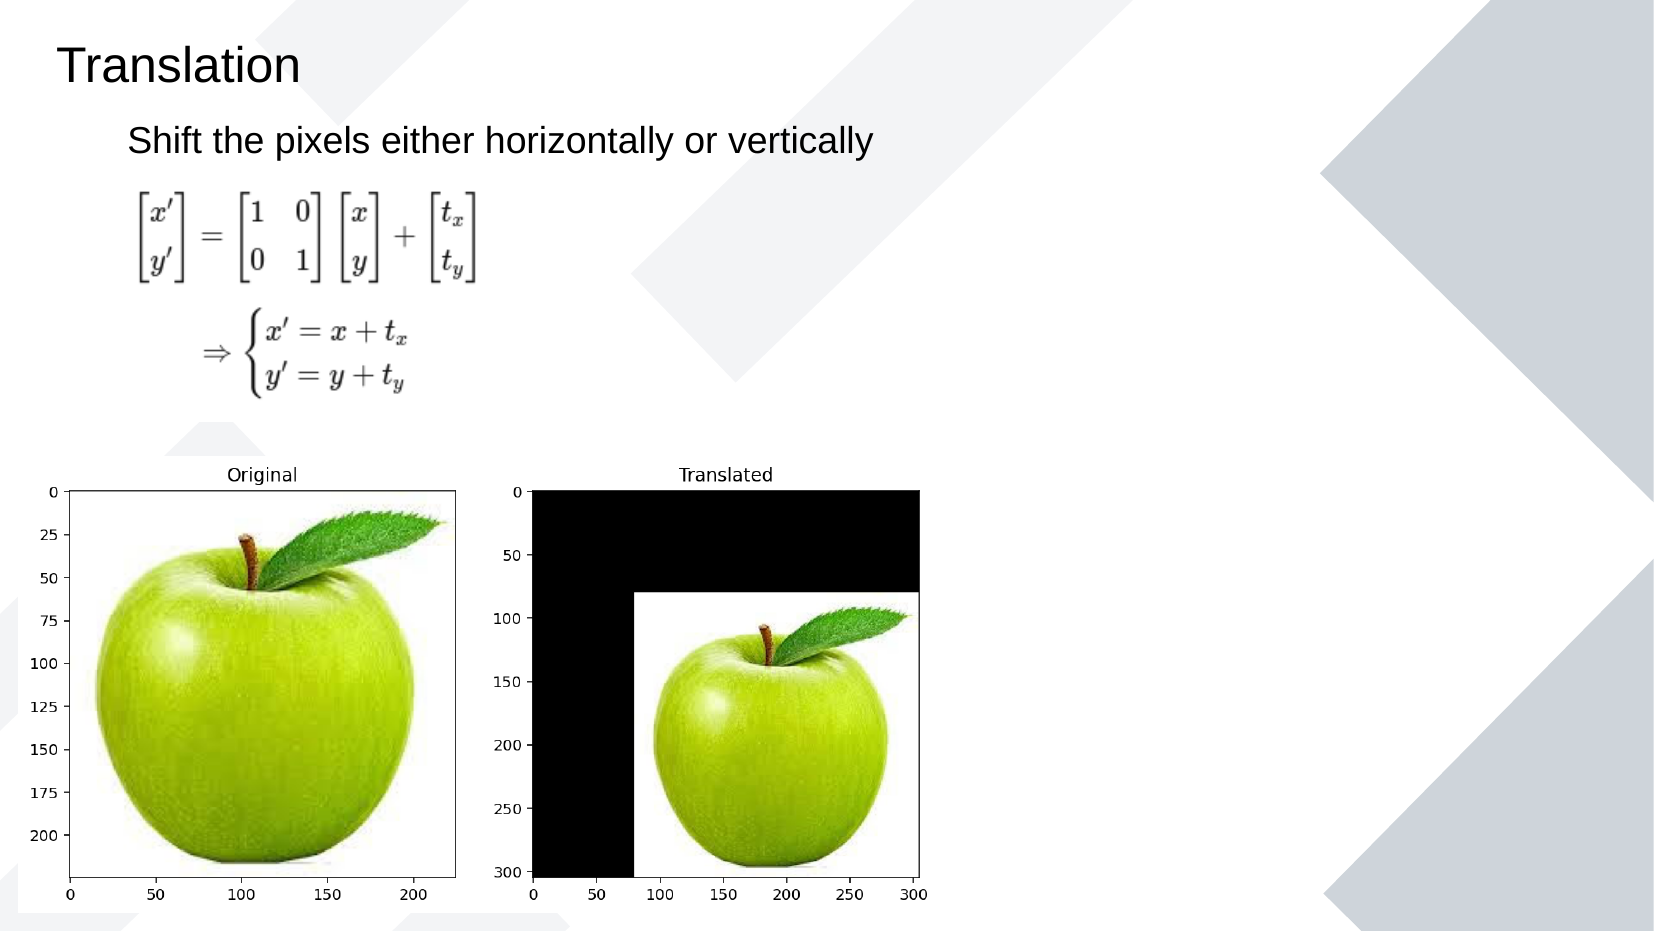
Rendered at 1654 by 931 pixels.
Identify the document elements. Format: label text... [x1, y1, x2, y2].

text_box Shift the pixels either horizontally or vertically [112, 112, 1602, 223]
picture [18, 456, 938, 913]
text_box Translation [41, 29, 319, 105]
picture [112, 167, 502, 423]
